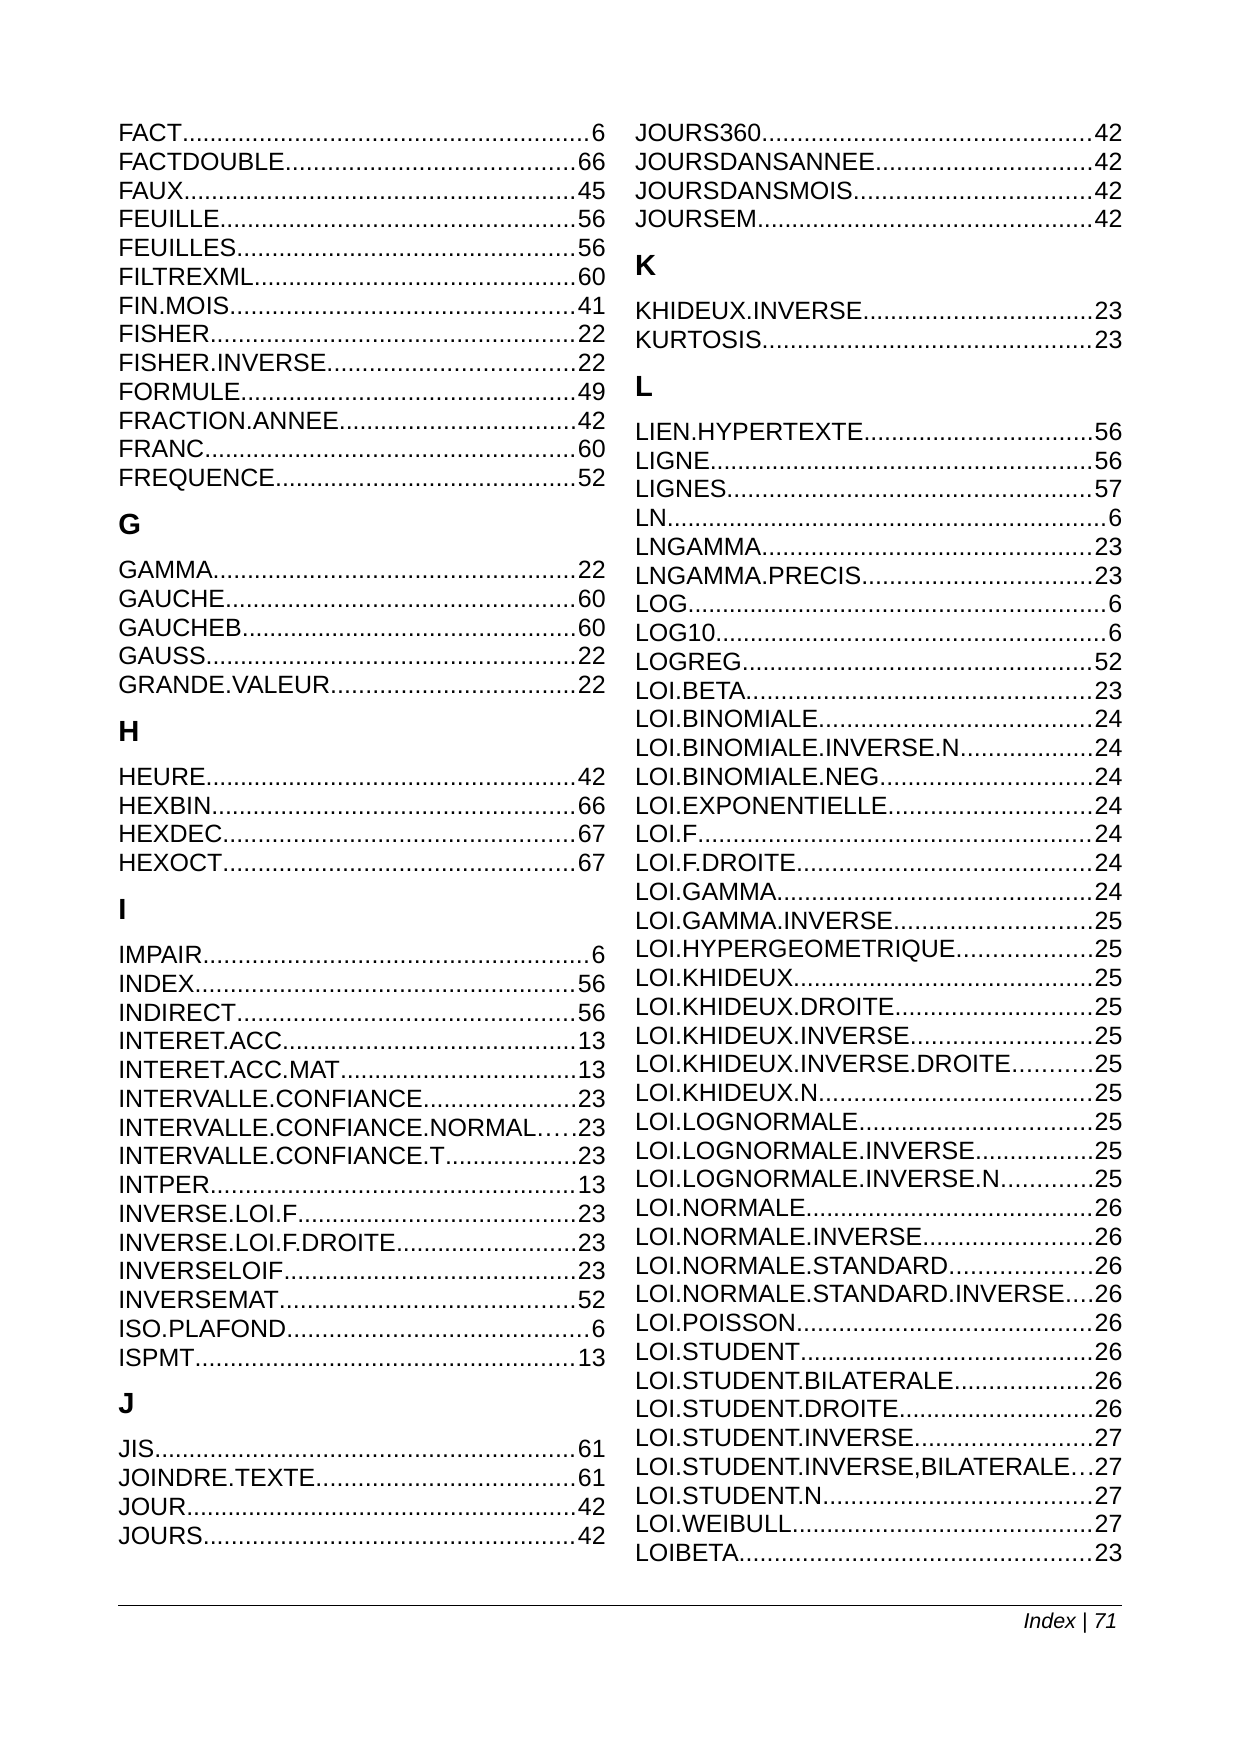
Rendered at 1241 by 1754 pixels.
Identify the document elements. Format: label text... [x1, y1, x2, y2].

text GRANDE.VALEUR 22 [118, 670, 605, 699]
text LOI.HYPERGEOMETRIQUE 25 [635, 934, 1122, 963]
text LOI.STUDENT.INVERSE 27 [635, 1423, 1122, 1452]
text LOGREG 52 [635, 647, 1122, 676]
text FEUILLE 56 [118, 204, 605, 233]
text LIGNE 56 [635, 446, 1122, 474]
text GAUCHEB 60 [118, 612, 605, 641]
text LOI.GAMMA 24 [635, 877, 1122, 906]
text LOI.BINOMIALE.INVERSE.N 24 [635, 733, 1122, 762]
text LOIBETA 23 [635, 1538, 1122, 1567]
text LOI.NORMALE 26 [635, 1193, 1122, 1222]
text INTERVALLE.CONFIANCE 23 [118, 1084, 605, 1112]
text LNGAMMA.PRECIS 23 [635, 561, 1122, 589]
text LOI.EXPONENTIELLE 24 [635, 791, 1122, 819]
text LOI.NORMALE.INVERSE 26 [635, 1222, 1122, 1251]
text FIN.MOIS 41 [118, 291, 605, 319]
text INVERSEMAT 52 [118, 1285, 605, 1314]
text FISHER 22 [118, 319, 605, 348]
text LOG10 6 [635, 618, 1122, 647]
text JIS 61 [118, 1434, 605, 1463]
text LIGNES 57 [635, 474, 1122, 503]
text LOI.GAMMA.INVERSE 25 [635, 906, 1122, 934]
text LOI.NORMALE.STANDARD.INVERSE 26 [635, 1279, 1122, 1308]
text JOUR 42 [118, 1492, 605, 1521]
text LOI.STUDENT.DROITE 26 [635, 1394, 1122, 1423]
text LOI.KHIDEUX.INVERSE 25 [635, 1021, 1122, 1049]
text INTPER 13 [118, 1170, 605, 1199]
text FEUILLES 56 [118, 233, 605, 262]
text LNGAMMA 23 [635, 532, 1122, 561]
text LOI.LOGNORMALE 25 [635, 1107, 1122, 1136]
text JOINDRE.TEXTE 61 [118, 1463, 605, 1492]
text LOI.STUDENT.BILATERALE 26 [635, 1366, 1122, 1394]
text K [635, 248, 1122, 281]
text INDEX 56 [118, 969, 605, 997]
text INVERSELOIF 23 [118, 1256, 605, 1285]
text LIEN.HYPERTEXTE 56 [635, 417, 1122, 446]
text GAUSS 22 [118, 641, 605, 670]
text HEURE 42 [118, 762, 605, 791]
text LOI.WEIBULL 27 [635, 1509, 1122, 1538]
text FRACTION.ANNEE 42 [118, 406, 605, 434]
text FAUX 45 [118, 176, 605, 204]
text LOI.STUDENT 26 [635, 1337, 1122, 1366]
text FORMULE 49 [118, 377, 605, 406]
text LOI.LOGNORMALE.INVERSE.N 25 [635, 1164, 1122, 1193]
text INTERET.ACC.MAT 13 [118, 1055, 605, 1084]
text FACT 6 [118, 118, 605, 147]
text HEXBIN 66 [118, 791, 605, 819]
text LN 6 [635, 503, 1122, 532]
text FILTREXML 60 [118, 262, 605, 291]
text FACTDOUBLE 66 [118, 147, 605, 176]
text LOI.BETA 23 [635, 676, 1122, 704]
text LOI.KHIDEUX.N 25 [635, 1078, 1122, 1107]
text INTERVALLE.CONFIANCE.NORMAL 23 [118, 1112, 605, 1141]
text FISHER.INVERSE 22 [118, 348, 605, 377]
text LOI.STUDENT.INVERSE,BILATERALE 27 [635, 1452, 1122, 1481]
text FRANC 60 [118, 434, 605, 463]
text LOI.KHIDEUX.DROITE 25 [635, 992, 1122, 1021]
text H [118, 713, 605, 747]
text IMPAIR 6 [118, 940, 605, 969]
text LOI.KHIDEUX 25 [635, 963, 1122, 992]
text FREQUENCE 52 [118, 463, 605, 492]
text LOI.F.DROITE 24 [635, 848, 1122, 877]
text ISPMT 13 [118, 1342, 605, 1371]
text ISO.PLAFOND 6 [118, 1314, 605, 1342]
text LOI.POISSON 26 [635, 1308, 1122, 1337]
text JOURS 42 [118, 1521, 605, 1549]
text INTERET.ACC 13 [118, 1026, 605, 1055]
text LOG 6 [635, 589, 1122, 618]
text JOURSDANSANNEE 42 [635, 147, 1122, 176]
text JOURS360 42 [635, 118, 1122, 147]
text LOI.KHIDEUX.INVERSE.DROITE 25 [635, 1049, 1122, 1078]
text GAUCHE 60 [118, 584, 605, 612]
text INVERSE.LOI.F.DROITE 23 [118, 1227, 605, 1256]
text LOI.BINOMIALE.NEG 24 [635, 762, 1122, 791]
text J [118, 1386, 605, 1419]
text INDIRECT 56 [118, 997, 605, 1026]
text JOURSDANSMOIS 42 [635, 176, 1122, 204]
text GAMMA 22 [118, 555, 605, 584]
text LOI.LOGNORMALE.INVERSE 25 [635, 1136, 1122, 1164]
text I [118, 892, 605, 925]
text KHIDEUX.INVERSE 23 [635, 296, 1122, 325]
text LOI.STUDENT.N 27 [635, 1481, 1122, 1509]
text JOURSEM 42 [635, 204, 1122, 233]
text L [635, 368, 1122, 402]
text LOI.F 24 [635, 819, 1122, 848]
text INVERSE.LOI.F 23 [118, 1199, 605, 1227]
text HEXDEC 67 [118, 819, 605, 848]
text LOI.NORMALE.STANDARD 26 [635, 1251, 1122, 1279]
text HEXOCT 67 [118, 848, 605, 877]
text KURTOSIS 23 [635, 325, 1122, 354]
text LOI.BINOMIALE 24 [635, 704, 1122, 733]
text G [118, 507, 605, 540]
text INTERVALLE.CONFIANCE.T 23 [118, 1141, 605, 1170]
